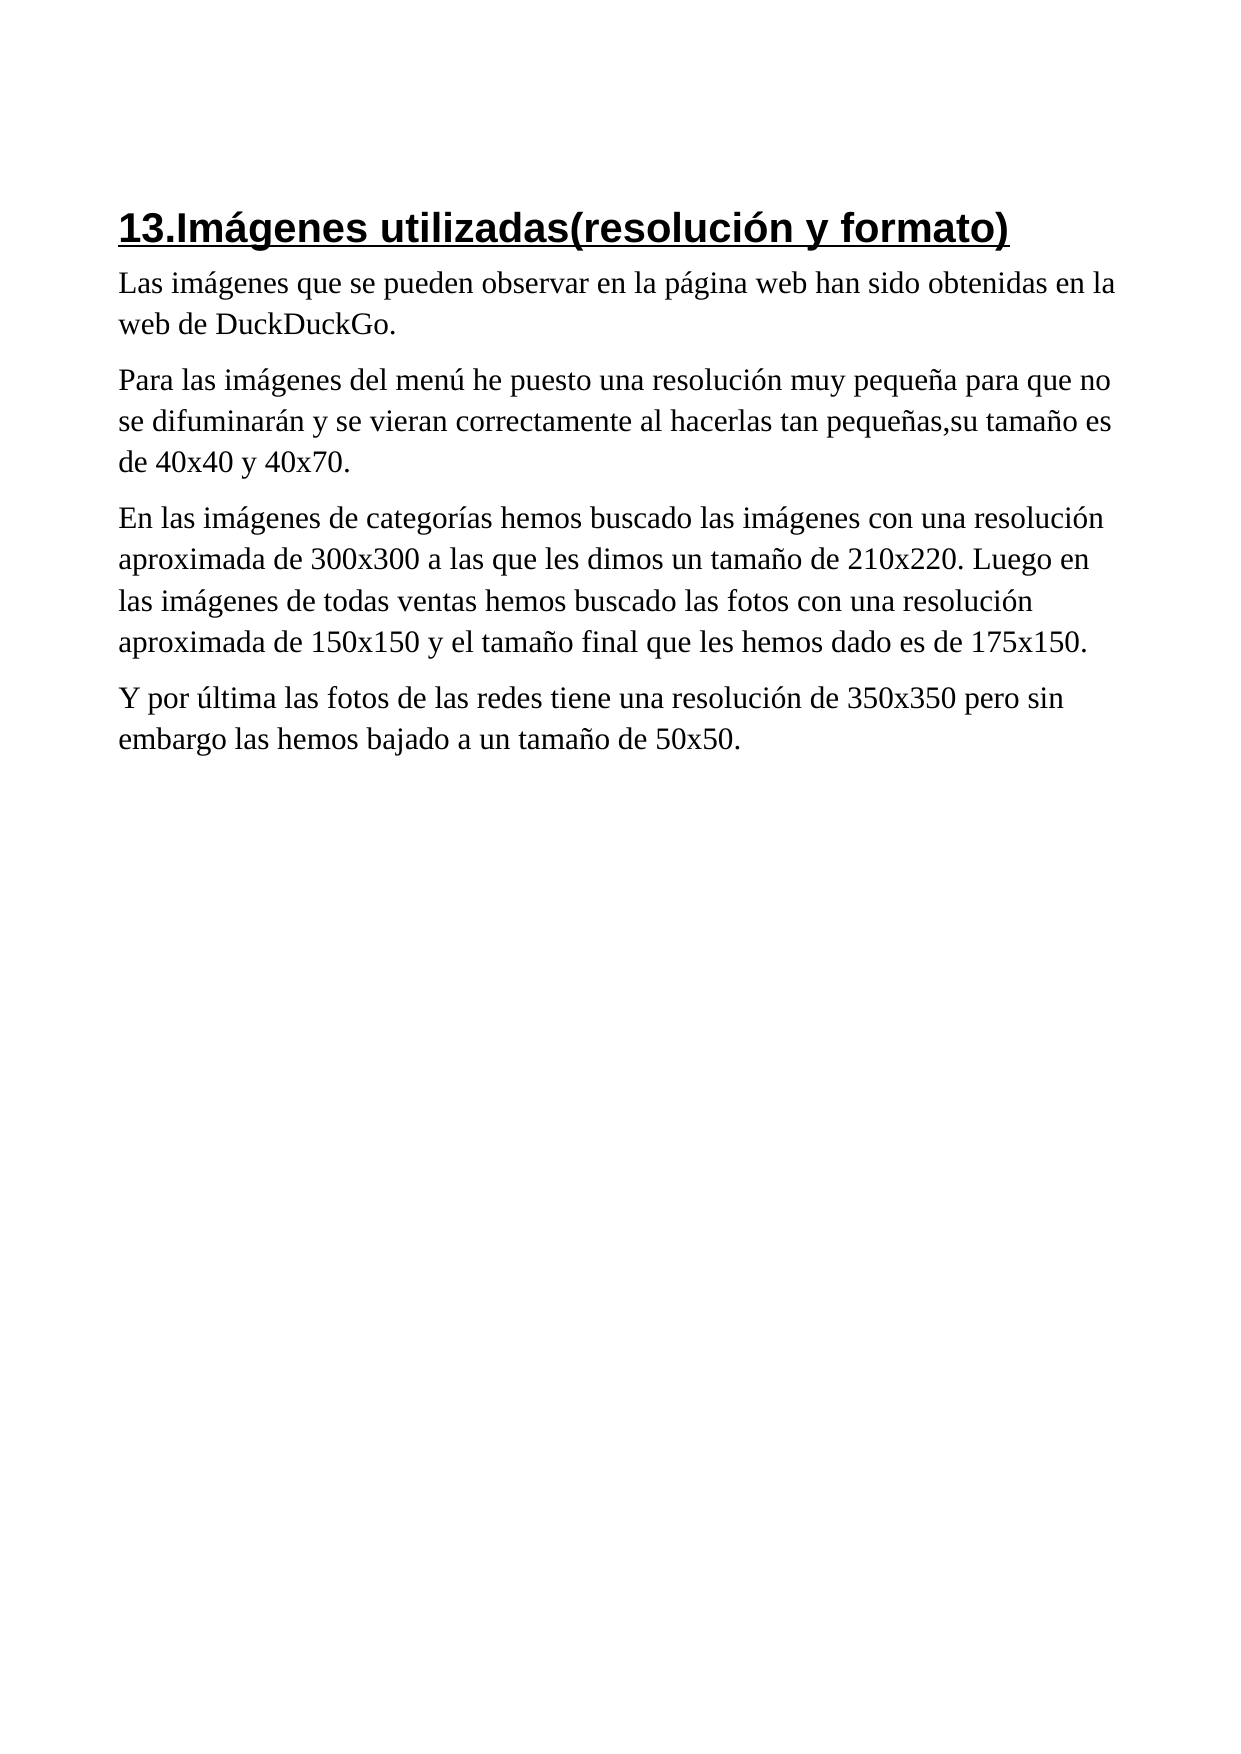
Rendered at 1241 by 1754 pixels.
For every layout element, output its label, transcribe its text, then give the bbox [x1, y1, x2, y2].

text En las imágenes de categorías hemos buscado las imágenes con una resolución aproximada de 300x300 a las que les dimos un tamaño de 210x220. Luego en las imágenes de todas ventas hemos buscado las fotos con una resolución aproximada de 150x150 y el tamaño final que les hemos dado es de 175x150. [118, 499, 1122, 659]
text Las imágenes que se pueden observar en la página web han sido obtenidas en la web de DuckDuckGo. [118, 264, 1122, 341]
subtitle 13.Imágenes utilizadas(resolución y formato) [118, 203, 1122, 251]
text Para las imágenes del menú he puesto una resolución muy pequeña para que no se difuminarán y se vieran correctamente al hacerlas tan pequeñas,su tamaño es de 40x40 y 40x70. [118, 361, 1122, 479]
text Y por última las fotos de las redes tiene una resolución de 350x350 pero sin embargo las hemos bajado a un tamaño de 50x50. [118, 679, 1122, 756]
